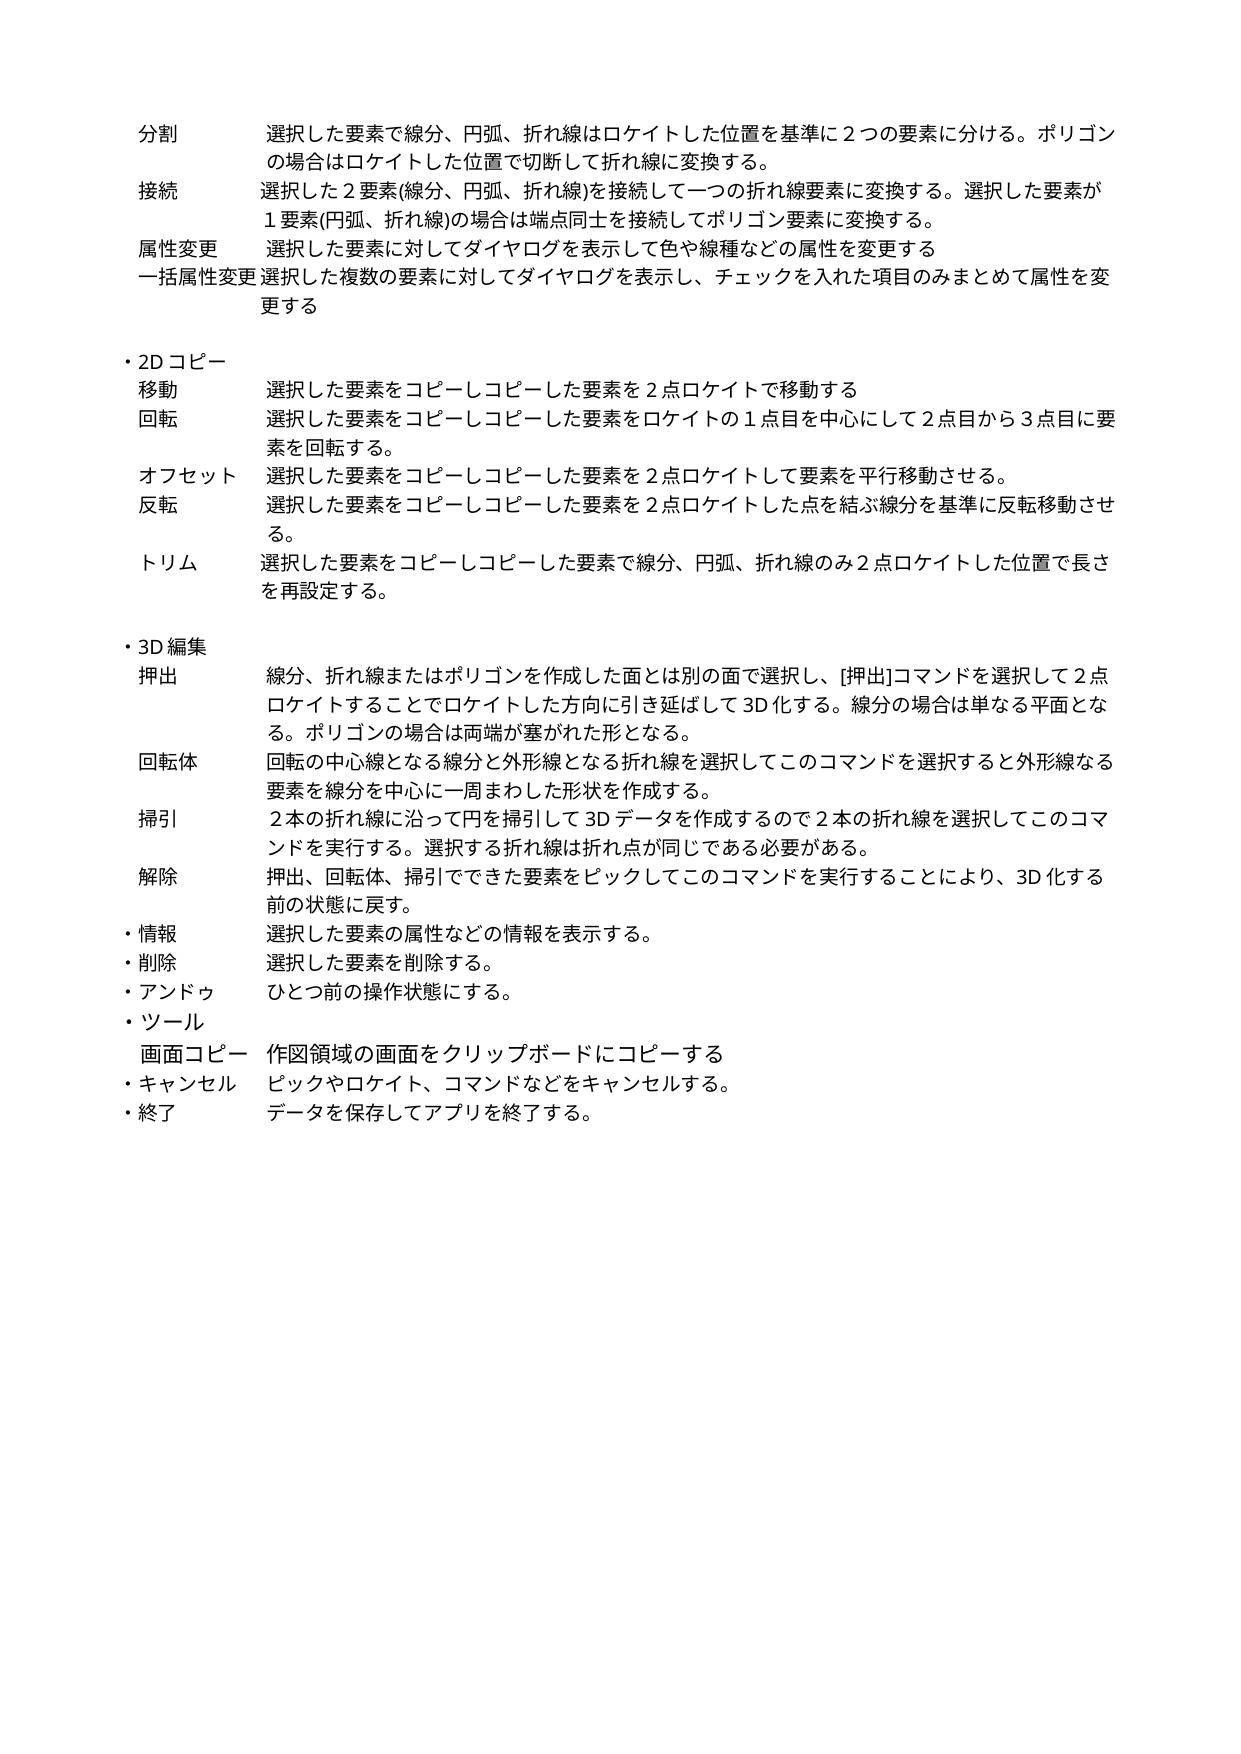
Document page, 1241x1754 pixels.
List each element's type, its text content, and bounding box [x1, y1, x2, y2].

text トリム 選択した要素をコピーしコピーした要素で線分、円弧、折れ線のみ２点ロケイトした位置で長さを再設定する。 [118, 547, 1122, 604]
text 押出 線分、折れ線またはポリゴンを作成した面とは別の面で選択し、[押出]コマンドを選択して２点ロケイトすることでロケイトした方向に引き延ばして3D化する。線分の場合は単なる平面となる。ポリゴンの場合は両端が塞がれた形となる。 [118, 660, 1122, 746]
text 反転 選択した要素をコピーしコピーした要素を２点ロケイトした点を結ぶ線分を基準に反転移動させる。 [118, 490, 1122, 547]
text 分割 選択した要素で線分、円弧、折れ線はロケイトした位置を基準に２つの要素に分ける。ポリゴンの場合はロケイトした位置で切断して折れ線に変換する。 [118, 118, 1122, 176]
text 接続 選択した２要素(線分、円弧、折れ線)を接続して一つの折れ線要素に変換する。選択した要素が１要素(円弧、折れ線)の場合は端点同士を接続してポリゴン要素に変換する。 [118, 176, 1122, 233]
text オフセット 選択した要素をコピーしコピーした要素を２点ロケイトして要素を平行移動させる。 [118, 461, 1122, 490]
text ・アンドゥ ひとつ前の操作状態にする。 [118, 976, 1122, 1005]
text 一括属性変更 選択した複数の要素に対してダイヤログを表示し、チェックを入れた項目のみまとめて属性を変更する [118, 262, 1122, 319]
text 回転体 回転の中心線となる線分と外形線となる折れ線を選択してこのコマンドを選択すると外形線なる要素を線分を中心に一周まわした形状を作成する。 [118, 746, 1122, 804]
text 掃引 ２本の折れ線に沿って円を掃引して3Dデータを作成するので２本の折れ線を選択してこのコマンドを実行する。選択する折れ線は折れ点が同じである必要がある。 [118, 804, 1122, 861]
text 回転 選択した要素をコピーしコピーした要素をロケイトの１点目を中心にして２点目から３点目に要素を回転する。 [118, 404, 1122, 461]
text ・2Dコピー [118, 346, 1122, 375]
text 属性変更 選択した要素に対してダイヤログを表示して色や線種などの属性を変更する [118, 233, 1122, 262]
text 解除 押出、回転体、掃引でできた要素をピックしてこのコマンドを実行することにより、3D化する前の状態に戻す。 [118, 861, 1122, 919]
text 画面コピー 作図領域の画面をクリップボードにコピーする [118, 1037, 1122, 1068]
text ・削除 選択した要素を削除する。 [118, 947, 1122, 976]
text ・キャンセル ピックやロケイト、コマンドなどをキャンセルする。 [118, 1068, 1122, 1097]
text ・3D編集 [118, 632, 1122, 660]
text ・終了 データを保存してアプリを終了する。 [118, 1097, 1122, 1126]
text 移動 選択した要素をコピーしコピーした要素を2点ロケイトで移動する [118, 375, 1122, 404]
text ・情報 選択した要素の属性などの情報を表示する。 [118, 919, 1122, 947]
text ・ツール [118, 1005, 1122, 1037]
